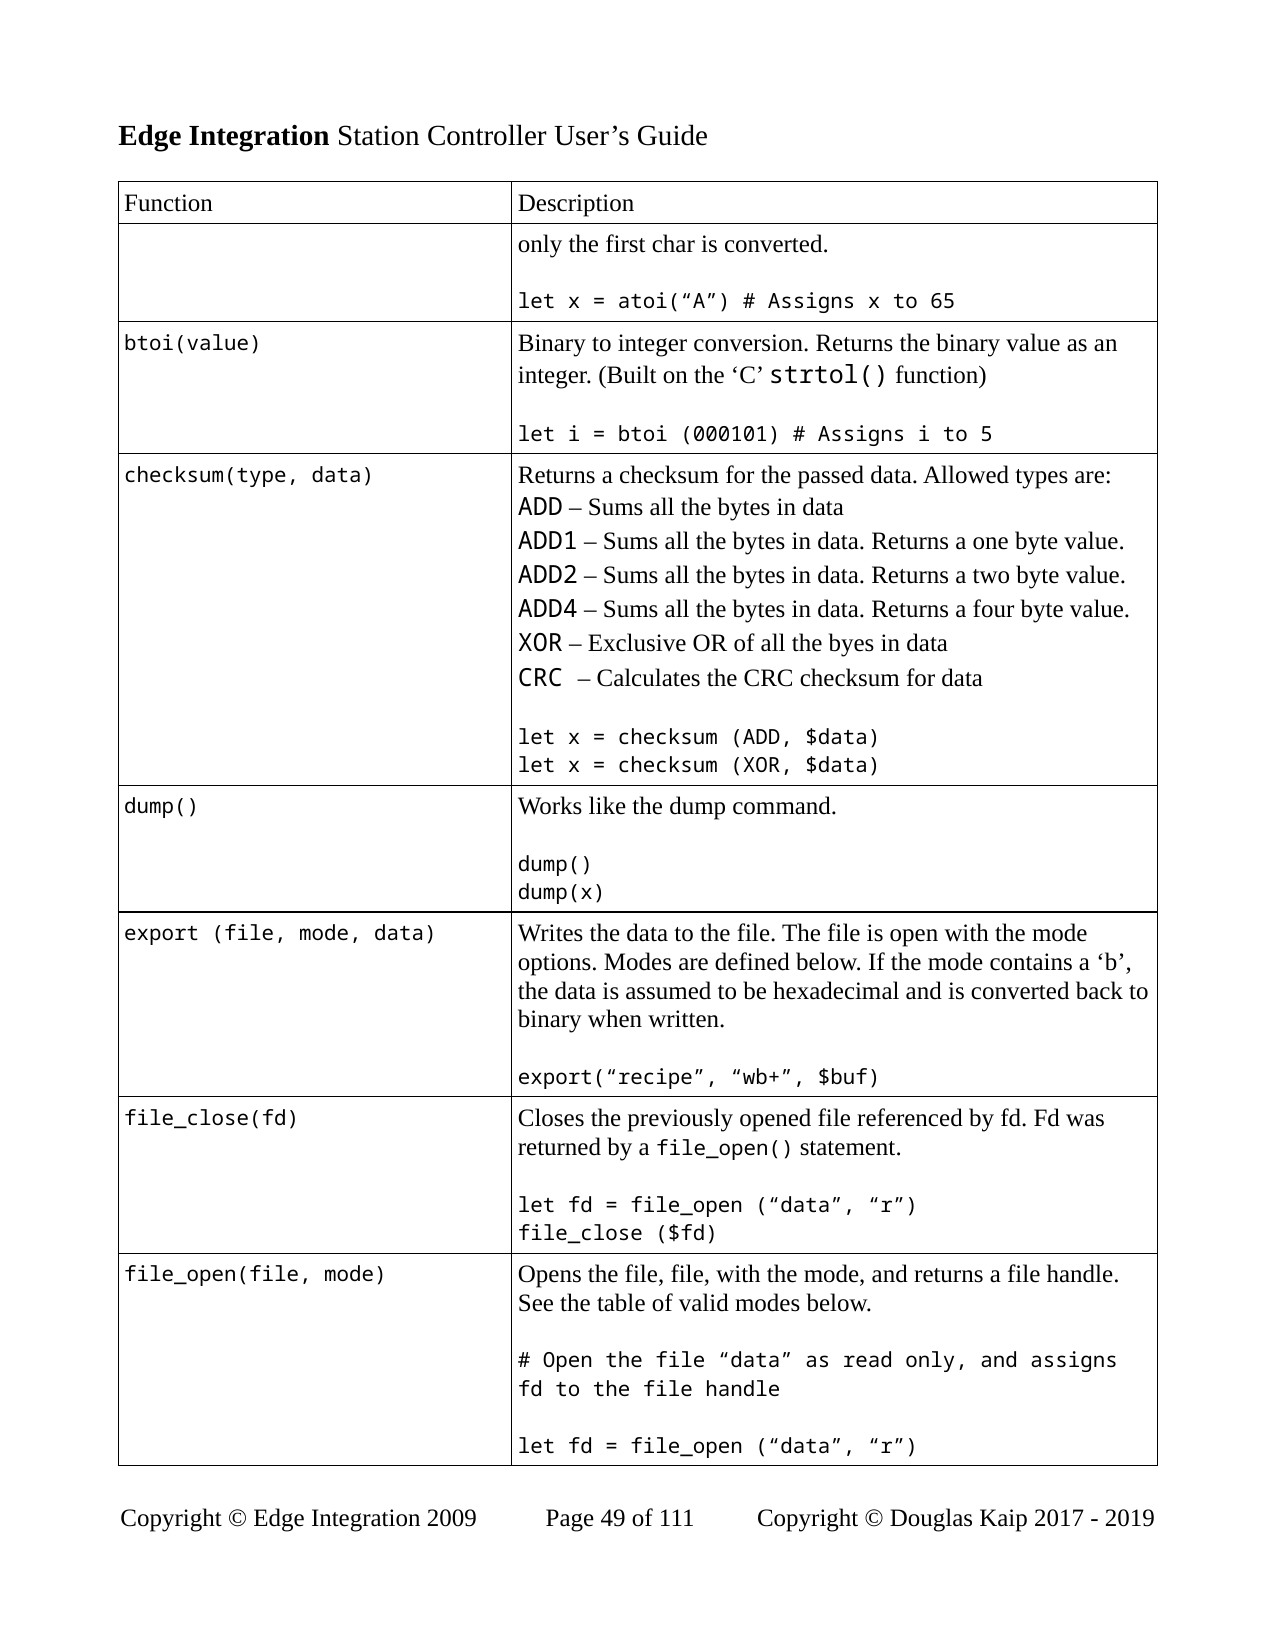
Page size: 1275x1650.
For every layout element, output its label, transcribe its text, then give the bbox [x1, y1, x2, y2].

table_cell dump() [119, 786, 511, 911]
table_cell Opens the file, file, with the mode, and returns a file handle. See the table of valid modes below. # Open the file “data” as read only, and assigns fd to the file handle let fd = file_open (“data”, “r”) [512, 1254, 1157, 1465]
table_cell export (file, mode, data) [119, 913, 511, 1096]
table_cell Binary to integer conversion. Returns the binary value as an integer. (Built on the ‘C’ strtol() function) let i = btoi (000101) # Assigns i to 5 [512, 322, 1157, 453]
table_cell file_open(file, mode) [119, 1254, 511, 1465]
table_cell Works like the dump command. dump() dump(x) [512, 786, 1157, 911]
table_header Function [119, 182, 511, 222]
table_cell Returns a checksum for the passed data. Allowed types are: ADD – Sums all the bytes in data ADD1 – Sums all the bytes in data. Returns a one byte value. ADD2 – Sums all the bytes in data. Returns a two byte value. ADD4 – Sums all the bytes in data. Returns a four byte value. XOR – Exclusive OR of all the byes in data CRC – Calculates the CRC checksum for data let x = checksum (ADD, $data) let x = checksum (XOR, $data) [512, 454, 1157, 784]
table_cell file_close(fd) [119, 1097, 511, 1252]
table_header Description [512, 182, 1157, 222]
table_cell Writes the data to the file. The file is open with the mode options. Modes are defined below. If the mode contains a ‘b’, the data is assumed to be hexadecimal and is converted back to binary when written. export(“recipe”, “wb+”, $buf) [512, 913, 1157, 1096]
table_cell [119, 224, 511, 321]
table_cell Closes the previously opened file referenced by fd. Fd was returned by a file_open() statement. let fd = file_open (“data”, “r”) file_close ($fd) [512, 1097, 1157, 1252]
table_cell checksum(type, data) [119, 454, 511, 784]
table_cell only the first char is converted. let x = atoi(“A”) # Assigns x to 65 [512, 224, 1157, 321]
table_cell btoi(value) [119, 322, 511, 453]
